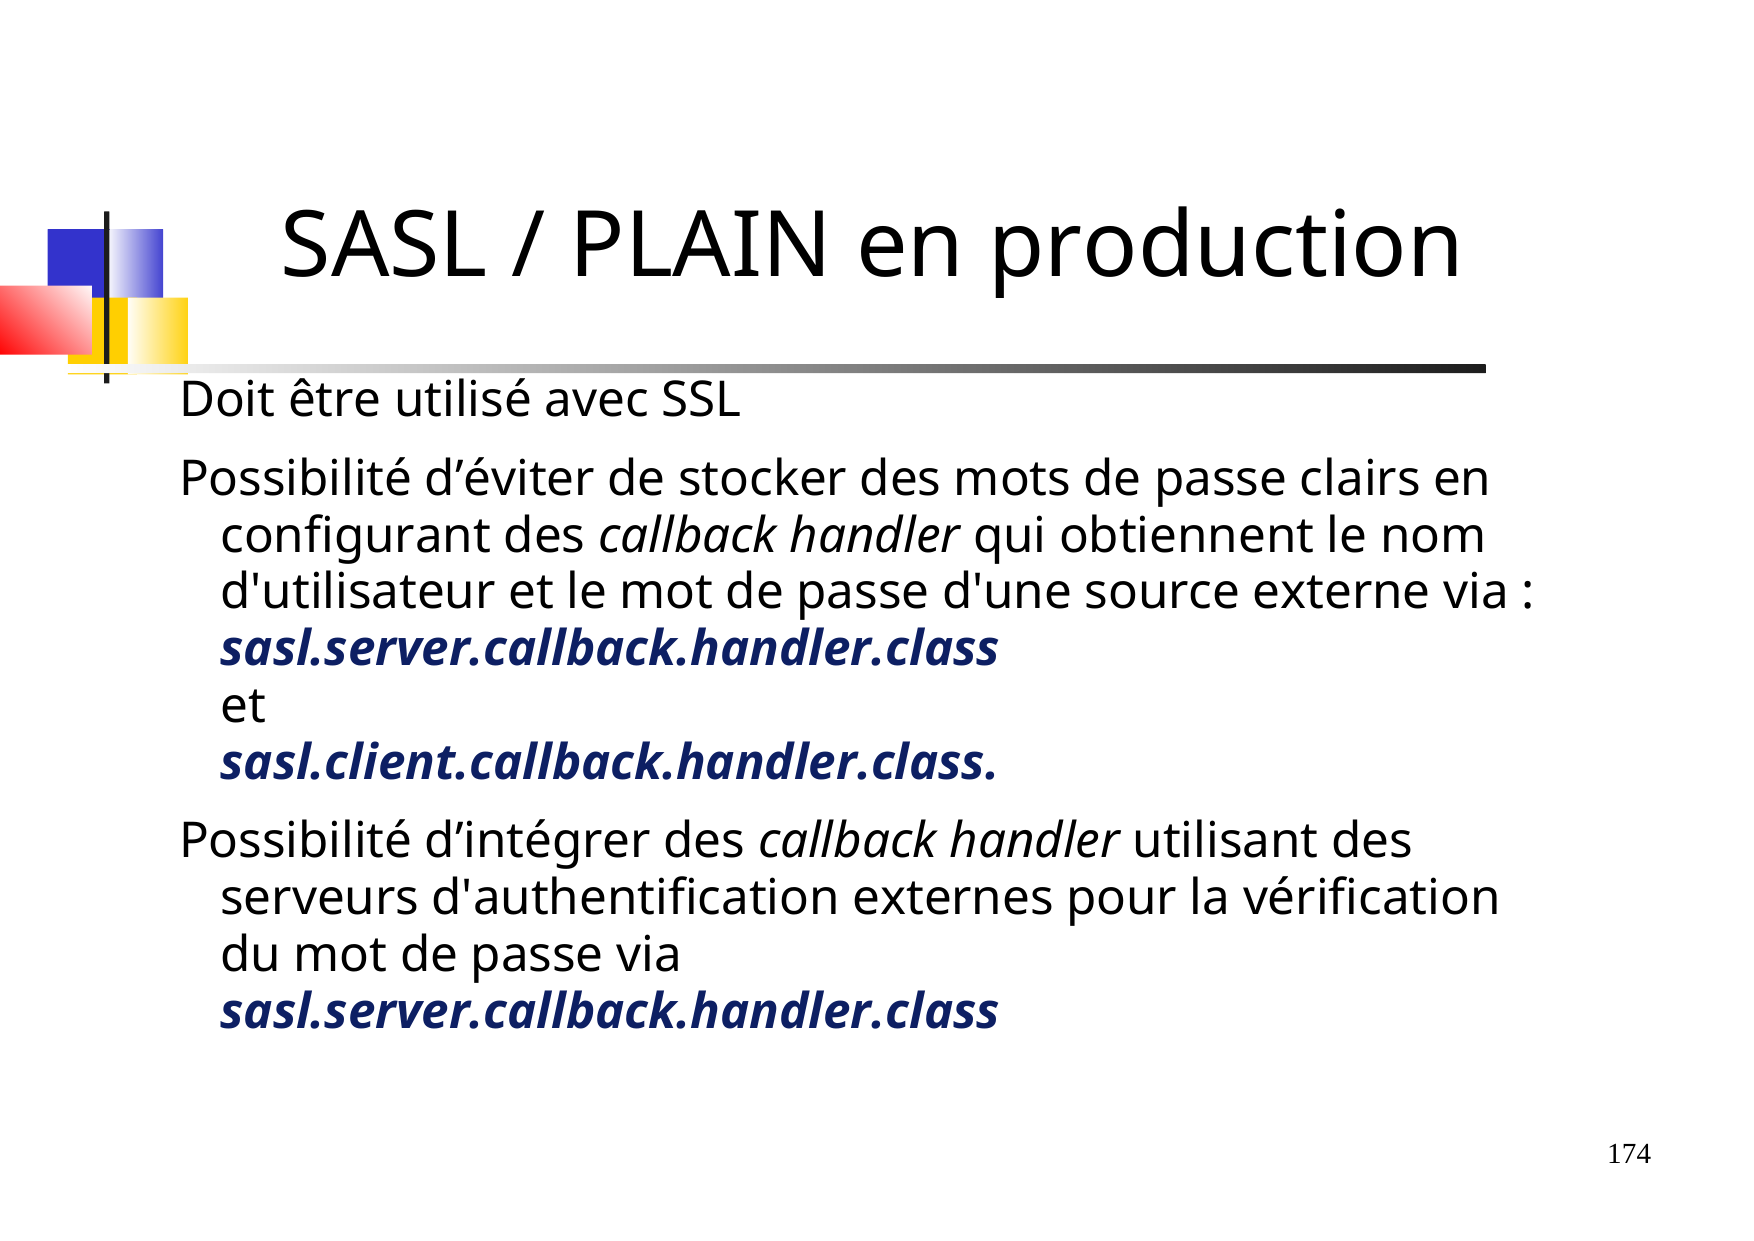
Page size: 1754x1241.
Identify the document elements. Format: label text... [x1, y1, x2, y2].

list Doit être utilisé avec SSL Possibilité d’éviter de stocker des mots de passe clairs en configurant des callback handler qui obtiennent le nom d'utilisateur et le mot de passe d'une source externe via : sasl.server.callback.handler.class et sasl.client.callback.handler.class. Possibilité d’intégrer des callback handler utilisant des serveurs d'authentification externes pour la vérification du mot de passe via sasl.server.callback.handler.class [179, 371, 1567, 1091]
title SASL / PLAIN en production [179, 139, 1567, 351]
